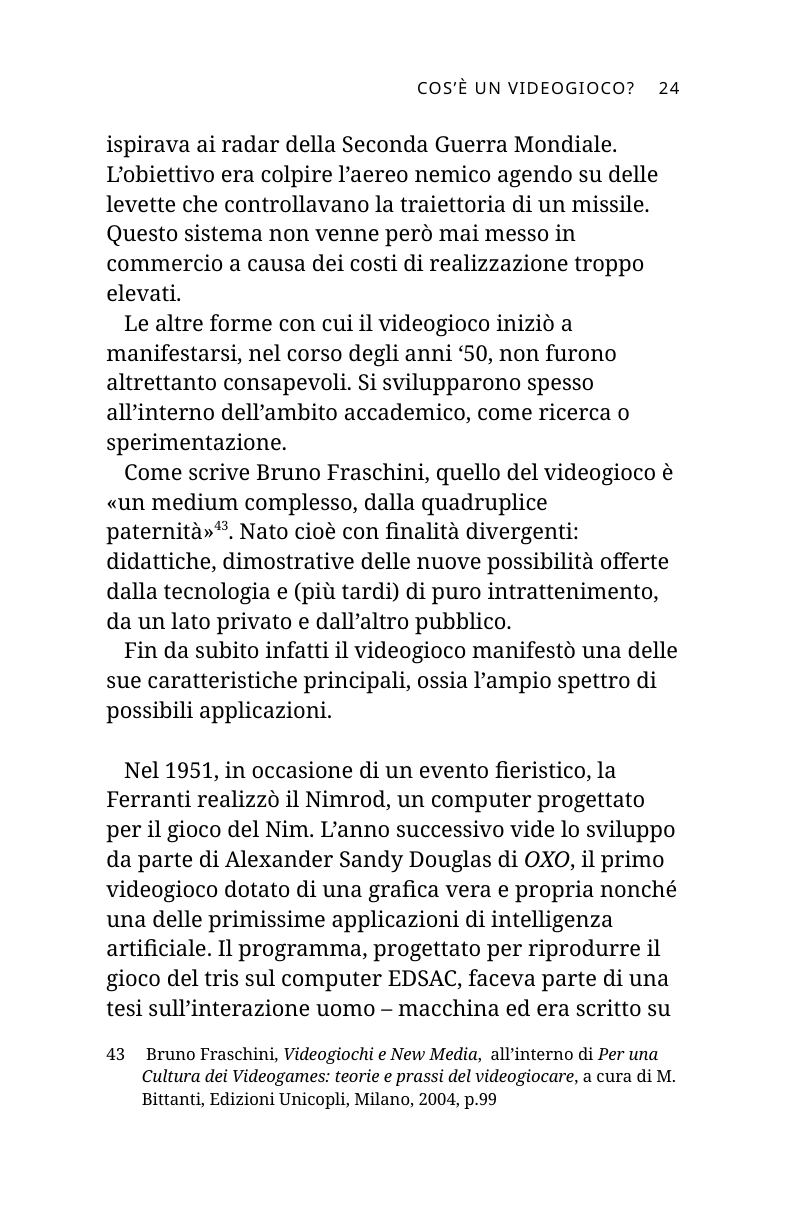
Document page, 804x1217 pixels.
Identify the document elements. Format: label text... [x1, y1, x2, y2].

text Fin da subito infatti il videogioco manifestò una delle sue caratteristiche principali, ossia l’ampio spettro di possibili applicazioni. [106, 635, 679, 725]
text Nel 1951, in occasione di un evento fieristico, la Ferranti realizzò il Nimrod, un computer progettato per il gioco del Nim. L’anno successivo vide lo sviluppo da parte di Alexander Sandy Douglas di OXO, il primo videogioco dotato di una grafica vera e propria nonché una delle primissime applicazioni di intelligenza artificiale. Il programma, progettato per riprodurre il gioco del tris sul computer EDSAC, faceva parte di una tesi sull’interazione uomo – macchina ed era scritto su [106, 754, 679, 1023]
text Come scrive Bruno Fraschini, quello del videogioco è «un medium complesso, dalla quadruplice paternità». Nato cioè con finalità divergenti: didattiche, dimostrative delle nuove possibilità offerte dalla tecnologia e (più tardi) di puro intrattenimento, da un lato privato e dall’altro pubblico. [106, 457, 679, 635]
text ispirava ai radar della Seconda Guerra Mondiale. L’obiettivo era colpire l’aereo nemico agendo su delle levette che controllavano la traiettoria di un missile. Questo sistema non venne però mai messo in commercio a causa dei costi di realizzazione troppo elevati. [106, 129, 679, 308]
text Bruno Fraschini, Videogiochi e New Media, all’interno di Per una Cultura dei Videogames: teorie e prassi del videogiocare, a cura di M. Bittanti, Edizioni Unicopli, Milano, 2004, p.99 [106, 1042, 679, 1110]
text Le altre forme con cui il videogioco iniziò a manifestarsi, nel corso degli anni ‘50, non furono altrettanto consapevoli. Si svilupparono spesso all’interno dell’ambito accademico, come ricerca o sperimentazione. [106, 308, 679, 457]
